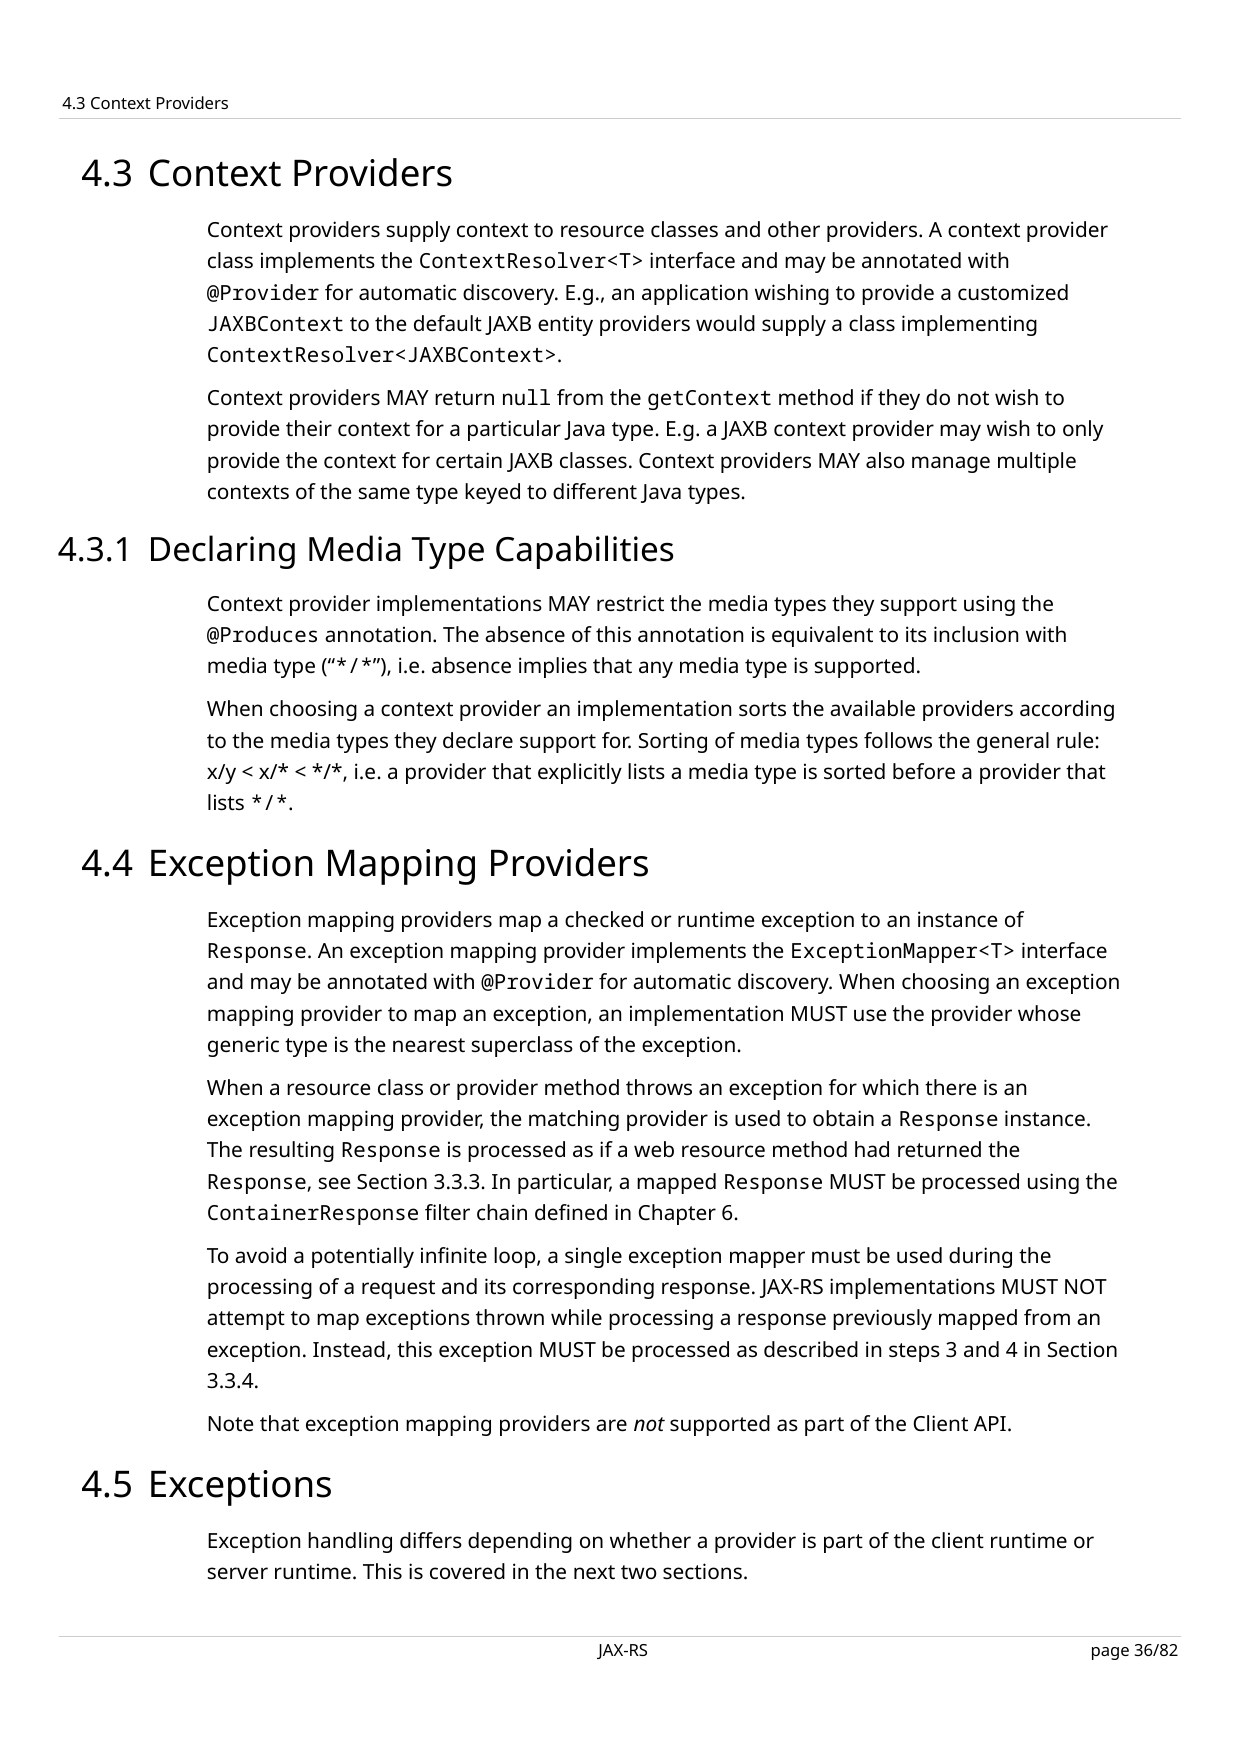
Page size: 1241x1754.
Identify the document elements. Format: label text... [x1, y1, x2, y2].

text When a resource class or provider method throws an exception for which there is an exception mapping provider, the matching provider is used to obtain a Response instance. The resulting Response is processed as if a web resource method had returned the Response, see Section 3.3.3. In particular, a mapped Response MUST be processed using the ContainerResponse filter chain defined in Chapter 6. [207, 1073, 1122, 1226]
text To avoid a potentially infinite loop, a single exception mapper must be used during the processing of a request and its corresponding response. JAX-RS implementations MUST NOT attempt to map exceptions thrown while processing a response previously mapped from an exception. Instead, this exception MUST be processed as described in steps 3 and 4 in Section 3.3.4. [207, 1241, 1122, 1394]
text Exception mapping providers map a checked or runtime exception to an instance of Response. An exception mapping provider implements the ExceptionMapper<T> interface and may be annotated with @Provider for automatic discovery. When choosing an exception mapping provider to map an exception, an implementation MUST use the provider whose generic type is the nearest superclass of the exception. [207, 905, 1122, 1058]
subtitle Exception Mapping Providers [133, 837, 1181, 887]
subtitle Exceptions [133, 1458, 1181, 1508]
text When choosing a context provider an implementation sorts the available providers according to the media types they declare support for. Sorting of media types follows the general rule: x/y < x/* < */*, i.e. a provider that explicitly lists a media type is sorted before a provider that lists */*. [207, 694, 1122, 817]
text Exception handling differs depending on whether a provider is part of the client runtime or server runtime. This is covered in the next two sections. [207, 1526, 1122, 1585]
text Context providers MAY return null from the getContext method if they do not wish to provide their context for a particular Java type. E.g. a JAXB context provider may wish to only provide the context for certain JAXB classes. Context providers MAY also manage multiple contexts of the same type keyed to different Java types. [207, 383, 1122, 505]
text Context provider implementations MAY restrict the media types they support using the @Produces annotation. The absence of this annotation is equivalent to its inclusion with media type (“*/*”), i.e. absence implies that any media type is supported. [207, 589, 1122, 680]
subtitle Context Providers [133, 147, 1181, 197]
text Note that exception mapping providers are not supported as part of the Client API. [207, 1409, 1122, 1437]
subtitle Declaring Media Type Capabilities [133, 526, 1181, 571]
text Context providers supply context to resource classes and other providers. A context provider class implements the ContextResolver<T> interface and may be annotated with @Provider for automatic discovery. E.g., an application wishing to provide a customized JAXBContext to the default JAXB entity providers would supply a class implementing ContextResolver<JAXBContext>. [207, 215, 1122, 369]
